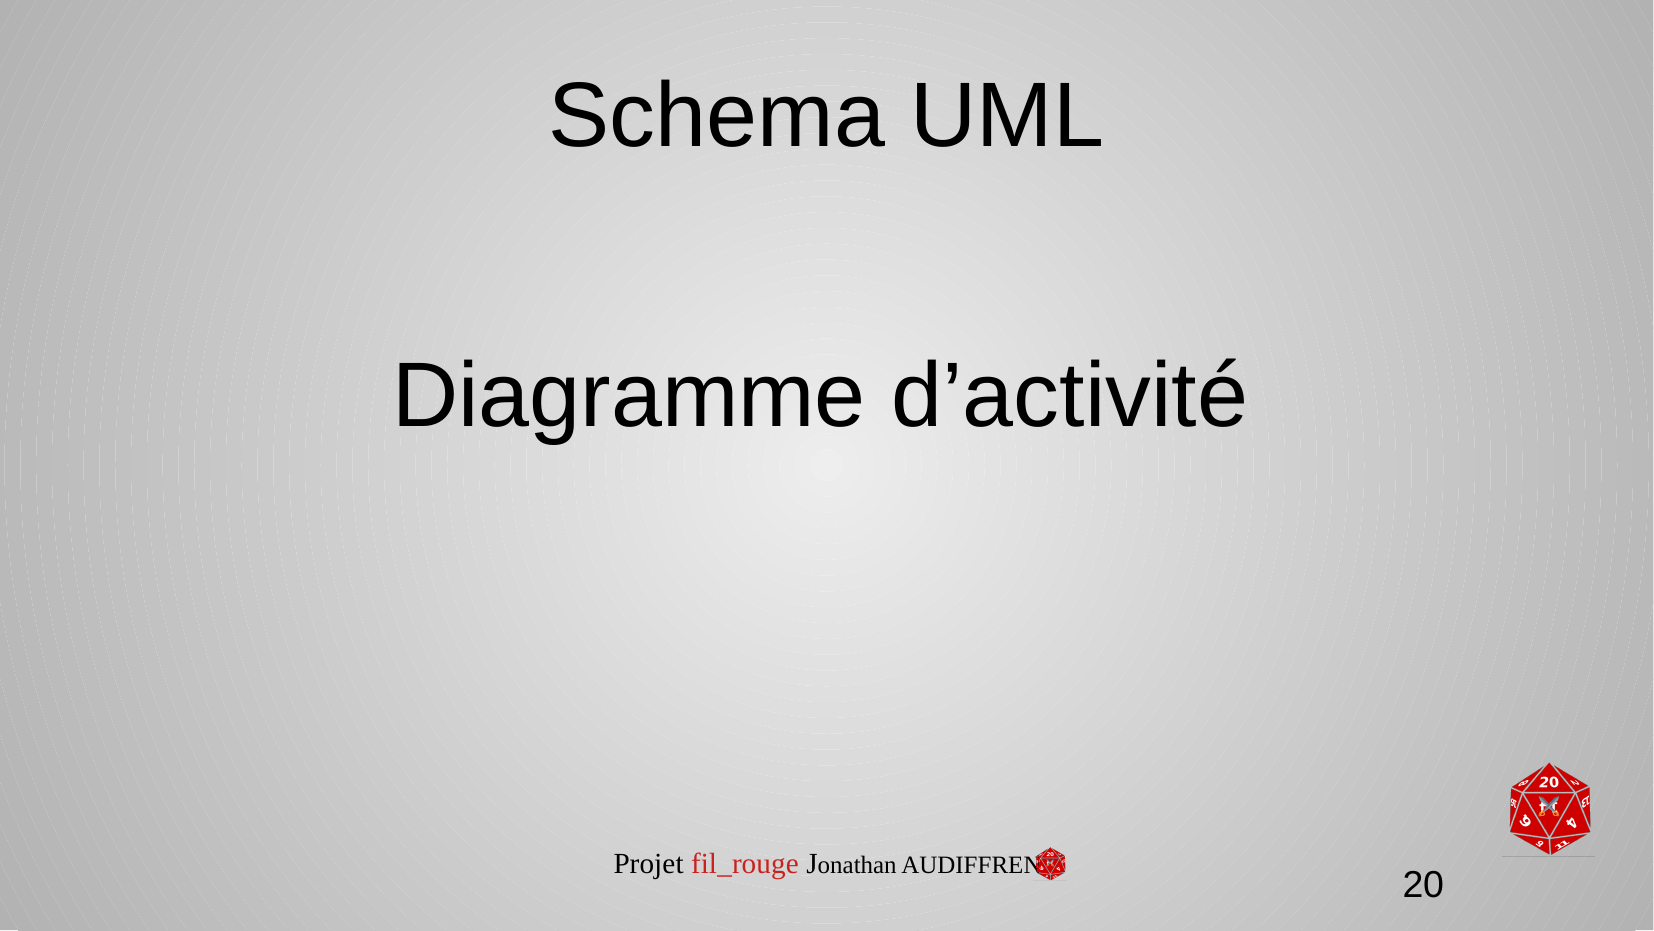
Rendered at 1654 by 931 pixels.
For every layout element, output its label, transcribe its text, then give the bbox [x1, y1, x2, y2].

title Diagramme d’activité [76, 317, 1565, 473]
picture [1033, 847, 1067, 881]
title Schema UML [82, 37, 1571, 193]
picture [1502, 762, 1595, 857]
